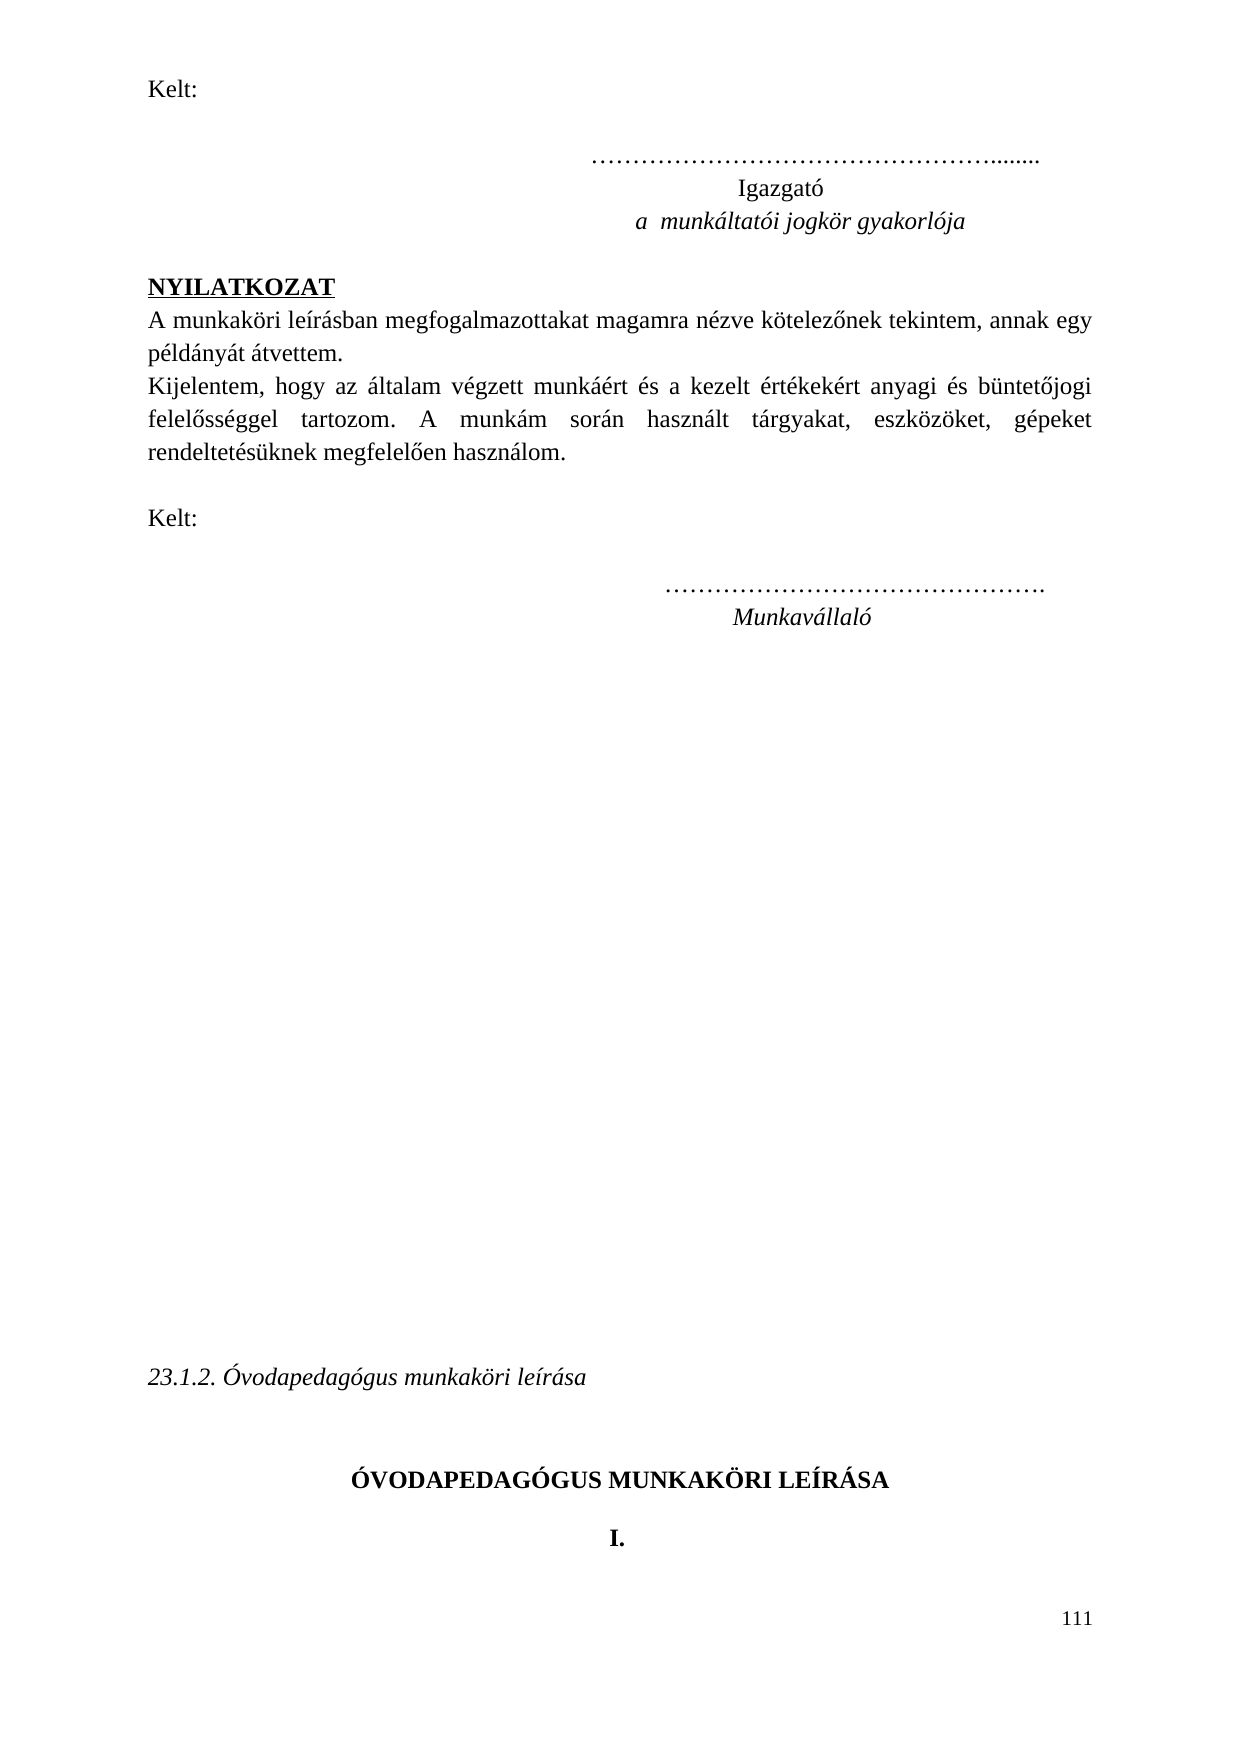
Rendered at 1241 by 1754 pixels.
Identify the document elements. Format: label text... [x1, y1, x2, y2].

subtitle 23.1.2. Óvodapedagógus munkaköri leírása [148, 1362, 1093, 1390]
text A munkaköri leírásban megfogalmazottakat magamra nézve kötelezőnek tekintem, annak egy példányát átvettem. [148, 305, 1093, 367]
text ………………………………………. [590, 569, 1093, 598]
text NYILATKOZAT [148, 272, 1093, 301]
text Kelt: [148, 74, 1093, 102]
text ÓVODAPEDAGÓGUS MUNKAKÖRI LEÍRÁSA [148, 1465, 1093, 1494]
text Munkavállaló [148, 602, 1093, 631]
text …………………………………………........ Igazgató [148, 140, 1093, 202]
text a munkáltatói jogkör gyakorlója [148, 206, 1093, 234]
text I. [148, 1523, 1093, 1552]
text Kelt: [148, 503, 1093, 532]
text Kijelentem, hogy az általam végzett munkáért és a kezelt értékekért anyagi és büntetőjogi felelősséggel tartozom. A munkám során használt tárgyakat, eszközöket, gépeket rendeltetésüknek megfelelően használom. [148, 371, 1093, 466]
